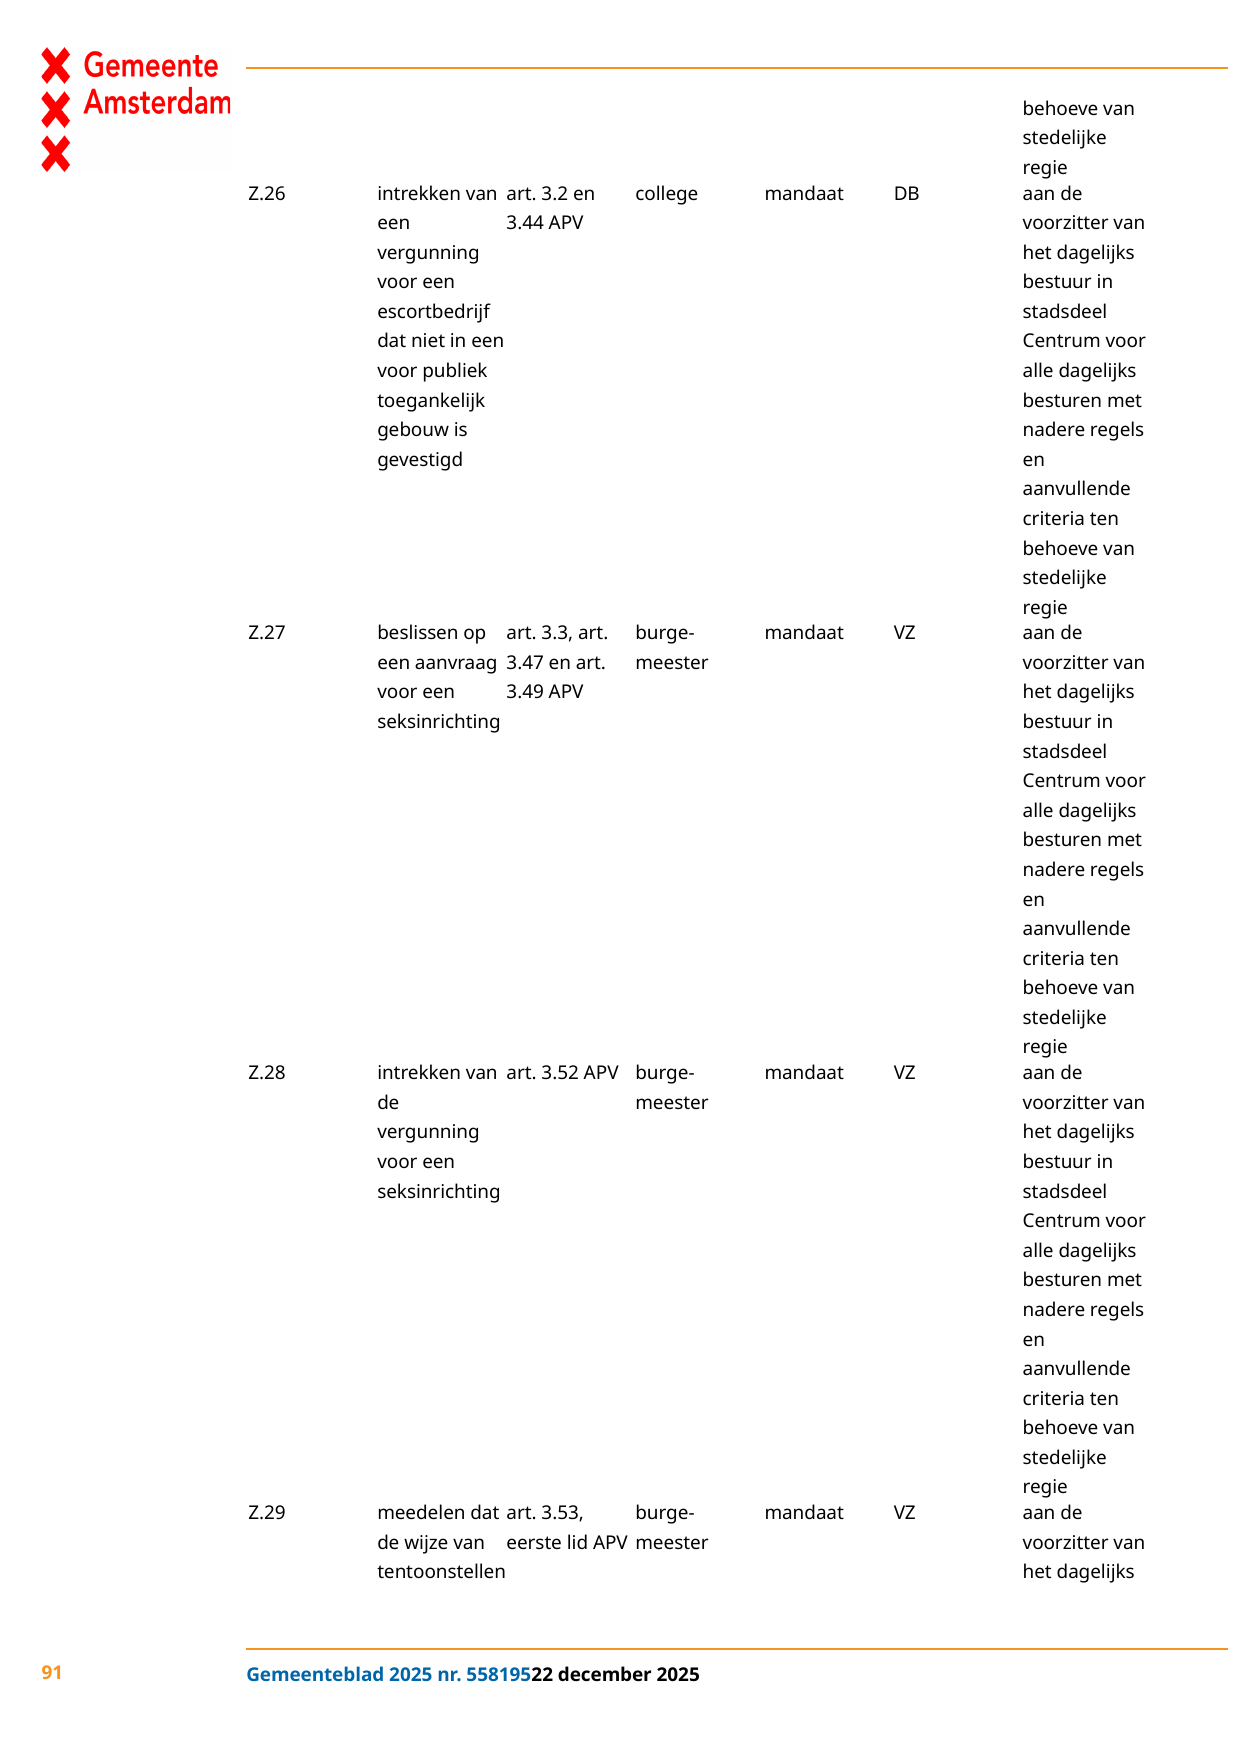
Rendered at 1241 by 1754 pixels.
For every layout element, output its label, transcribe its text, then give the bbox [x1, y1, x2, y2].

table_cell mandaat [764, 1060, 893, 1499]
table_cell VZ [894, 1499, 1022, 1584]
table_cell intrekken van een vergunning voor een escortbedrijf dat niet in een voor publiek toegankelijk gebouw is gevestigd [377, 180, 506, 619]
table_cell Z.26 [248, 180, 377, 619]
table_cell meedelen dat de wijze van tentoonstellen [377, 1499, 506, 1584]
table_cell mandaat [764, 180, 893, 619]
table_cell mandaat [764, 620, 893, 1059]
table_cell beslissen op een aanvraag voor een seksinrichting [377, 620, 506, 1059]
table_cell DB [894, 180, 1022, 619]
table_cell burge-meester [635, 1060, 764, 1499]
table_cell art. 3.3, art. 3.47 en art. 3.49 APV [506, 620, 635, 1059]
table_cell Z.28 [248, 1060, 377, 1499]
table_cell Z.27 [248, 620, 377, 1059]
table_cell burge-meester [635, 1499, 764, 1584]
table_cell VZ [894, 1060, 1022, 1499]
table_cell art. 3.52 APV [506, 1060, 635, 1499]
table_cell Z.29 [248, 1499, 377, 1584]
table_cell college [635, 180, 764, 619]
table_cell [506, 95, 635, 180]
table_cell art. 3.2 en 3.44 APV [506, 180, 635, 619]
table_cell intrekken van de vergunning voor een seksinrichting [377, 1060, 506, 1499]
picture [41, 47, 231, 172]
table_cell aan de voorzitter van het dagelijks bestuur in stadsdeel Centrum voor alle dagelijks besturen met nadere regels en aanvullende criteria ten behoeve van stedelijke regie [1023, 1060, 1152, 1499]
table_cell [894, 95, 1022, 180]
table_cell [764, 95, 893, 180]
table_cell [635, 95, 764, 180]
table_cell aan de voorzitter van het dagelijks bestuur in stadsdeel Centrum voor alle dagelijks besturen met nadere regels en aanvullende criteria ten behoeve van stedelijke regie [1023, 180, 1152, 619]
table_cell aan de voorzitter van het dagelijks bestuur in stadsdeel Centrum voor alle dagelijks besturen met nadere regels en aanvullende criteria ten behoeve van stedelijke regie [1023, 620, 1152, 1059]
table_cell behoeve van stedelijke regie [1023, 95, 1152, 180]
table_cell VZ [894, 620, 1022, 1059]
table_cell art. 3.53, eerste lid APV [506, 1499, 635, 1584]
table_cell [377, 95, 506, 180]
table_cell [248, 95, 377, 180]
table_cell burge-meester [635, 620, 764, 1059]
table_cell aan de voorzitter van het dagelijks [1023, 1499, 1152, 1584]
table_cell mandaat [764, 1499, 893, 1584]
